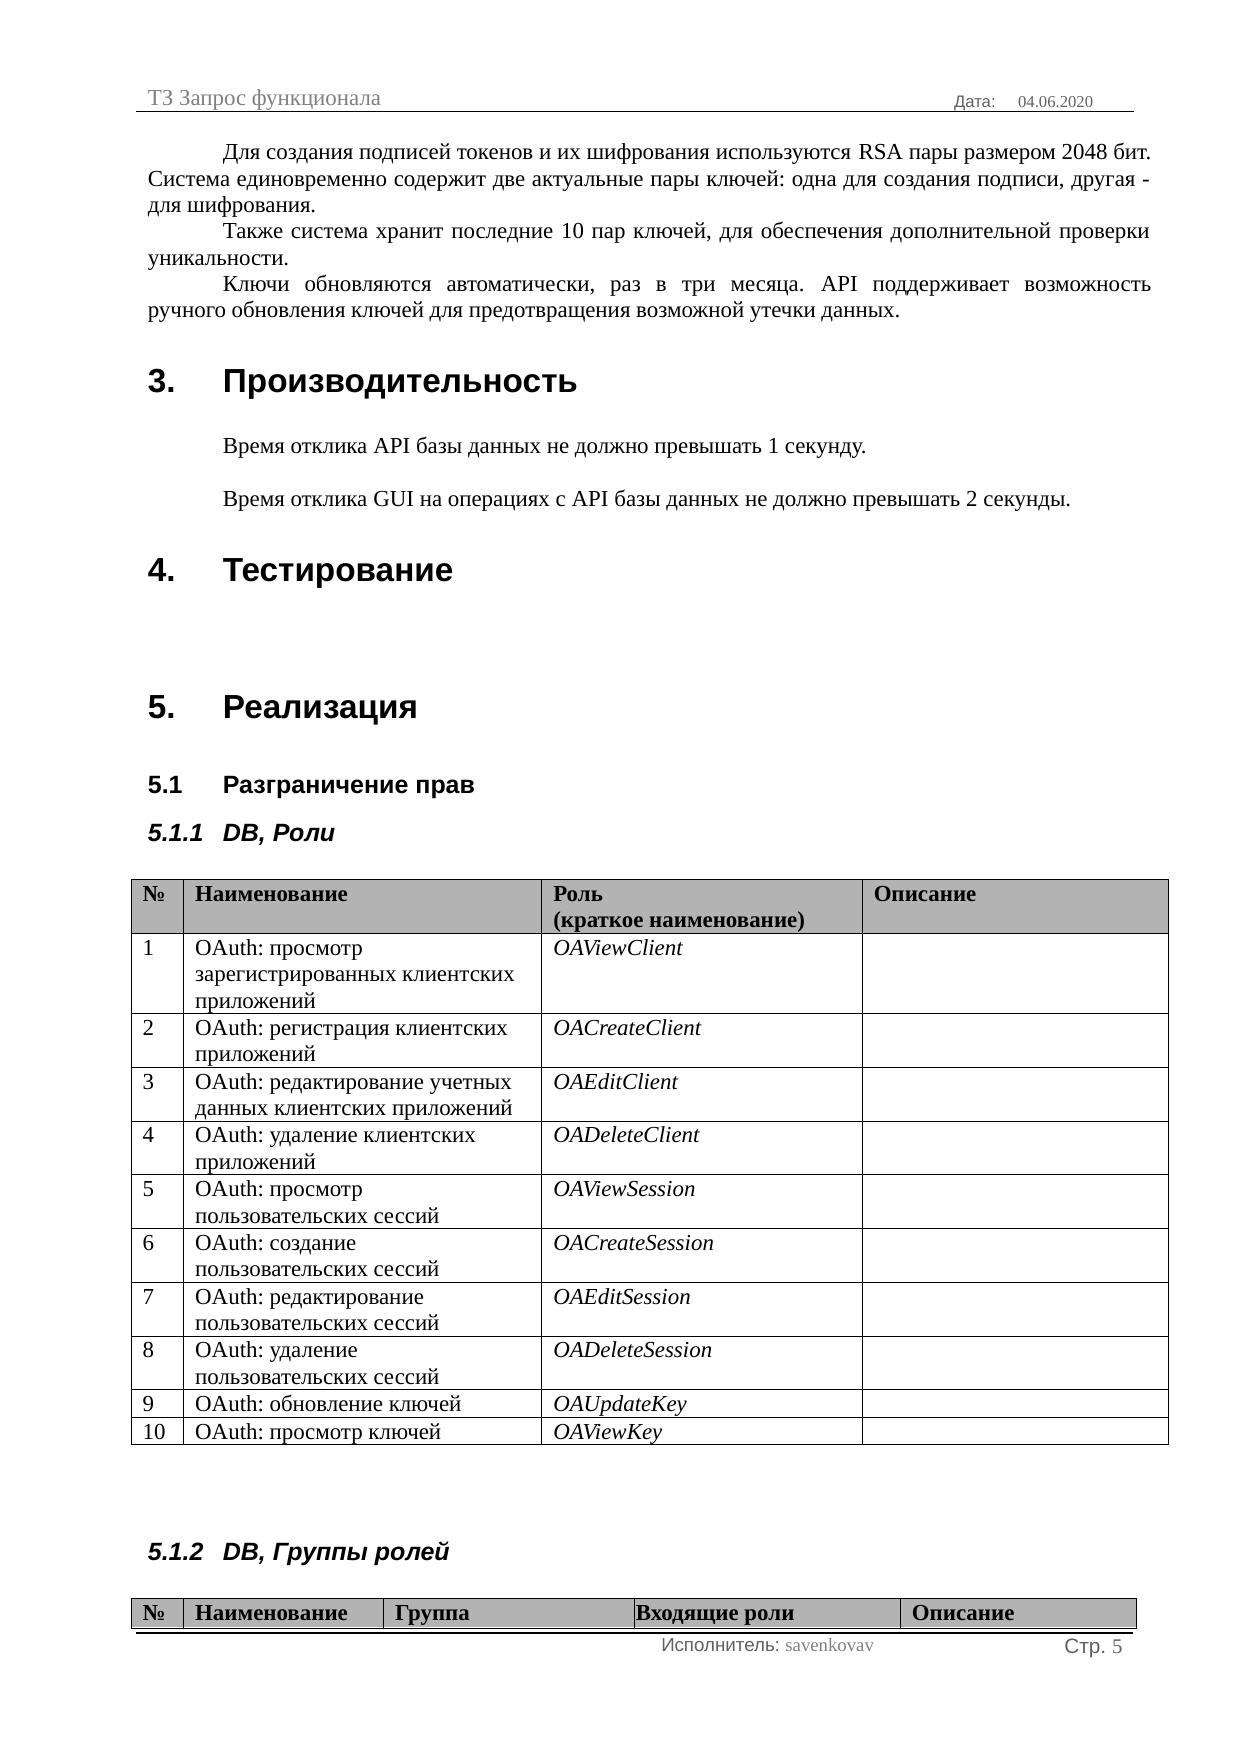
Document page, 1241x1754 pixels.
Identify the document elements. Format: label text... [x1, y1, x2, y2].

table_header Наименование [184, 880, 541, 933]
table_cell [863, 1337, 1168, 1389]
table_cell 10 [132, 1418, 183, 1444]
table_cell 7 [132, 1283, 183, 1336]
table_cell OAuth: удаление пользовательских сессий [184, 1337, 541, 1389]
subtitle DB, Группы ролей [148, 1537, 1152, 1565]
subtitle Реализация [148, 687, 1152, 725]
table_cell OAuth: просмотр зарегистрированных клиентских приложений [184, 934, 541, 1013]
table_cell [863, 1390, 1168, 1417]
table_cell 4 [132, 1122, 183, 1174]
table_cell OAuth: просмотр пользовательских сессий [184, 1175, 541, 1228]
table_cell 8 [132, 1337, 183, 1389]
table_header № [132, 1599, 183, 1627]
table_header Описание [863, 880, 1168, 933]
text Для создания подписей токенов и их шифрования используются RSA пары размером 2048 бит. Система единовременно содержит две актуальные пары ключей: одна для создания подписи, другая -для шифрования. [148, 138, 1152, 217]
table_cell [863, 1014, 1168, 1067]
table_cell OAUpdateKey [542, 1390, 862, 1417]
table_cell OADeleteSession [542, 1337, 862, 1389]
text Время отклика GUI на операциях с API базы данных не должно превышать 2 секунды. [223, 485, 1152, 512]
table_cell OACreateClient [542, 1014, 862, 1067]
table_cell OAuth: регистрация клиентских приложений [184, 1014, 541, 1067]
table_cell OAuth: просмотр ключей [184, 1418, 541, 1444]
table_cell OAuth: создание пользовательских сессий [184, 1229, 541, 1282]
table_cell [863, 934, 1168, 1013]
table_cell [863, 1122, 1168, 1174]
table_cell 5 [132, 1175, 183, 1228]
table_cell OAuth: удаление клиентских приложений [184, 1122, 541, 1174]
table_cell OADeleteClient [542, 1122, 862, 1174]
table_cell 2 [132, 1014, 183, 1067]
table_cell OAuth: редактирование пользовательских сессий [184, 1283, 541, 1336]
table_cell [863, 1283, 1168, 1336]
subtitle DB, Роли [148, 818, 1152, 847]
table_cell OAViewKey [542, 1418, 862, 1444]
table_header Входящие роли [635, 1599, 900, 1627]
table_cell 9 [132, 1390, 183, 1417]
table_cell [863, 1068, 1168, 1121]
table_header Описание [901, 1599, 1136, 1627]
table_cell [863, 1175, 1168, 1228]
table_cell OAuth: редактирование учетных данных клиентских приложений [184, 1068, 541, 1121]
table_header Группа [384, 1599, 634, 1627]
table_header Наименование [184, 1599, 383, 1627]
text Ключи обновляются автоматически, раз в три месяца. API поддерживает возможность ручного обновления ключей для предотвращения возможной утечки данных. [148, 270, 1152, 323]
table_cell [863, 1418, 1168, 1444]
table_cell OAEditClient [542, 1068, 862, 1121]
table_cell 1 [132, 934, 183, 1013]
table_cell 6 [132, 1229, 183, 1282]
subtitle Тестирование [148, 551, 1152, 589]
table_cell OAuth: обновление ключей [184, 1390, 541, 1417]
subtitle Разграничение прав [148, 770, 1152, 799]
table_cell OAViewSession [542, 1175, 862, 1228]
table_cell 3 [132, 1068, 183, 1121]
table_header № [132, 880, 183, 933]
subtitle Производительность [148, 362, 1152, 400]
table_cell [863, 1229, 1168, 1282]
table_cell OACreateSession [542, 1229, 862, 1282]
table_cell OAViewClient [542, 934, 862, 1013]
text Время отклика API базы данных не должно превышать 1 секунду. [223, 433, 1152, 459]
table_cell OAEditSession [542, 1283, 862, 1336]
text Также система хранит последние 10 пар ключей, для обеспечения дополнительной проверки уникальности. [148, 217, 1152, 270]
table_header Роль (краткое наименование) [542, 880, 862, 933]
